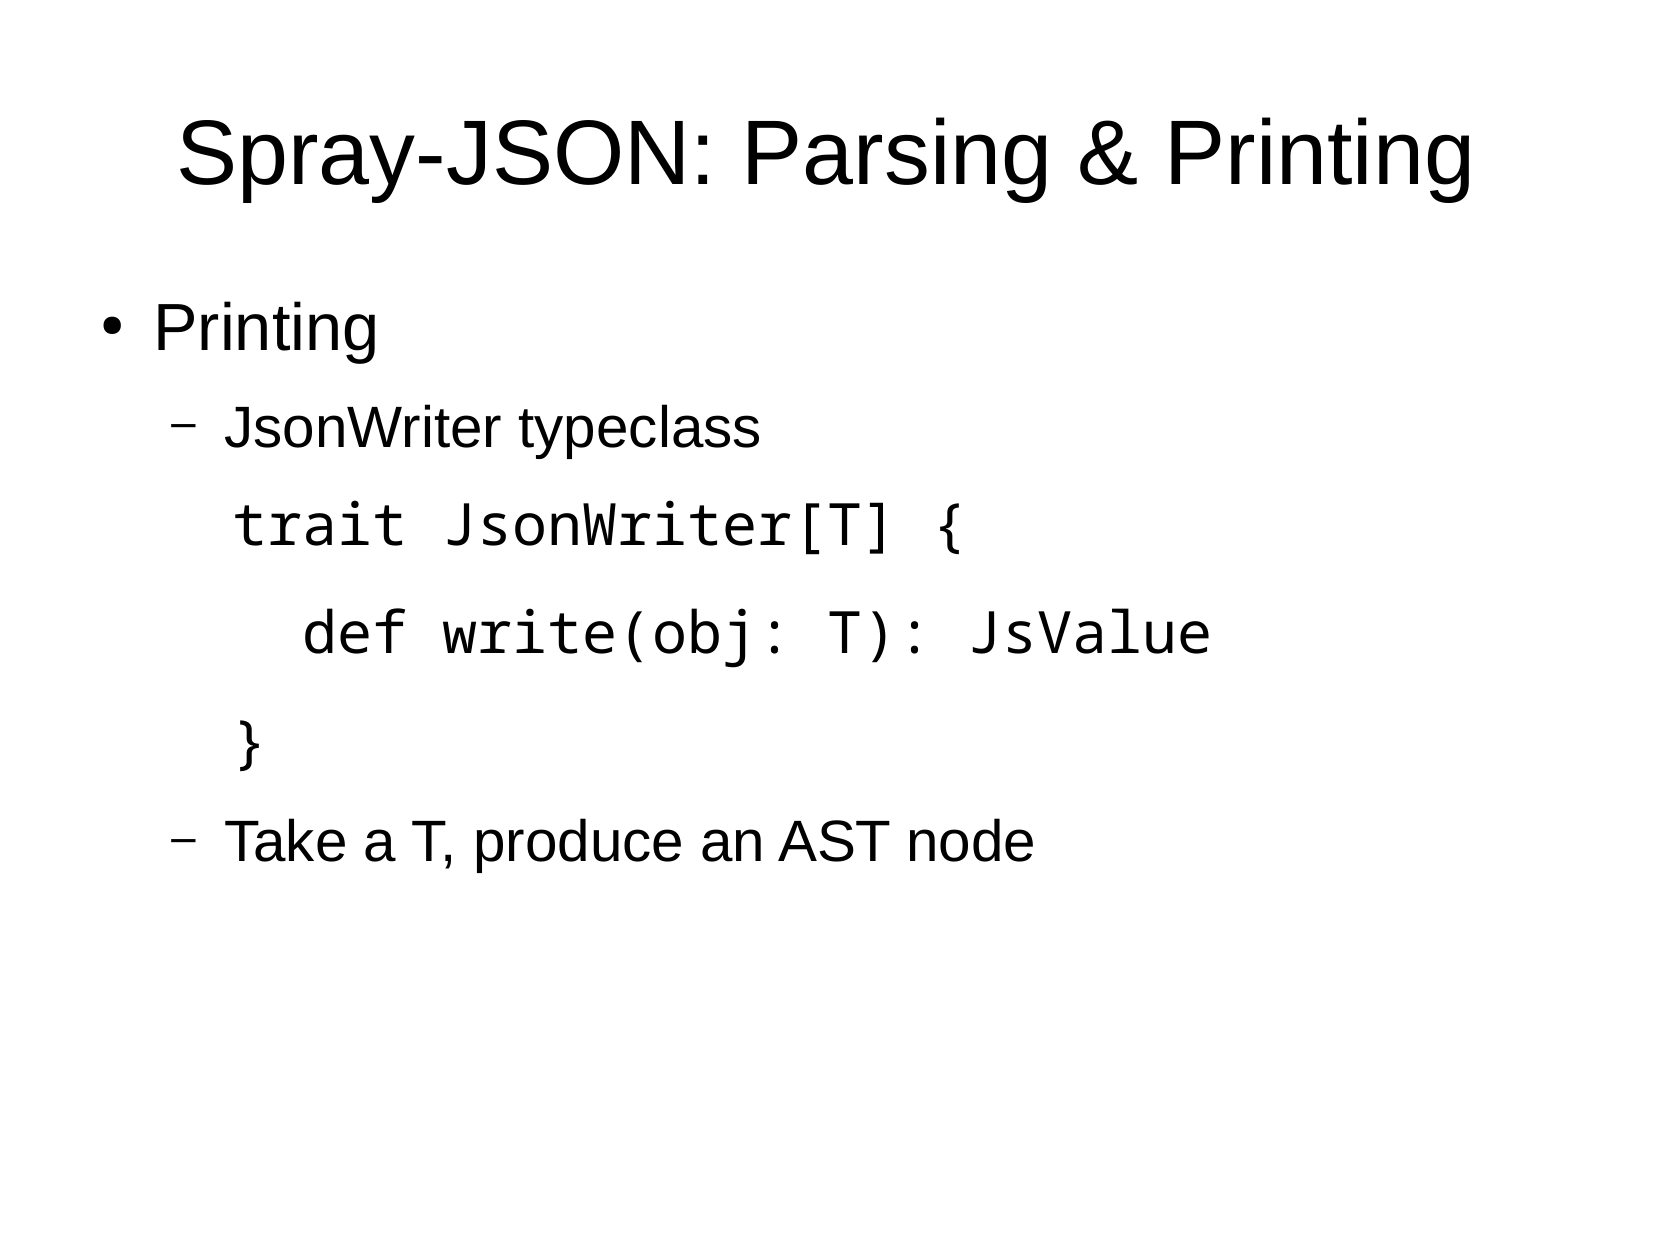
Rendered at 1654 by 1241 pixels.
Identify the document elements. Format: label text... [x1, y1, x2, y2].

title Spray-JSON: Parsing & Printing [82, 49, 1571, 257]
list Printing JsonWriter typeclass trait JsonWriter[T] { def write(obj: T): JsValue } Take a T, produce an AST node [82, 290, 1571, 1010]
